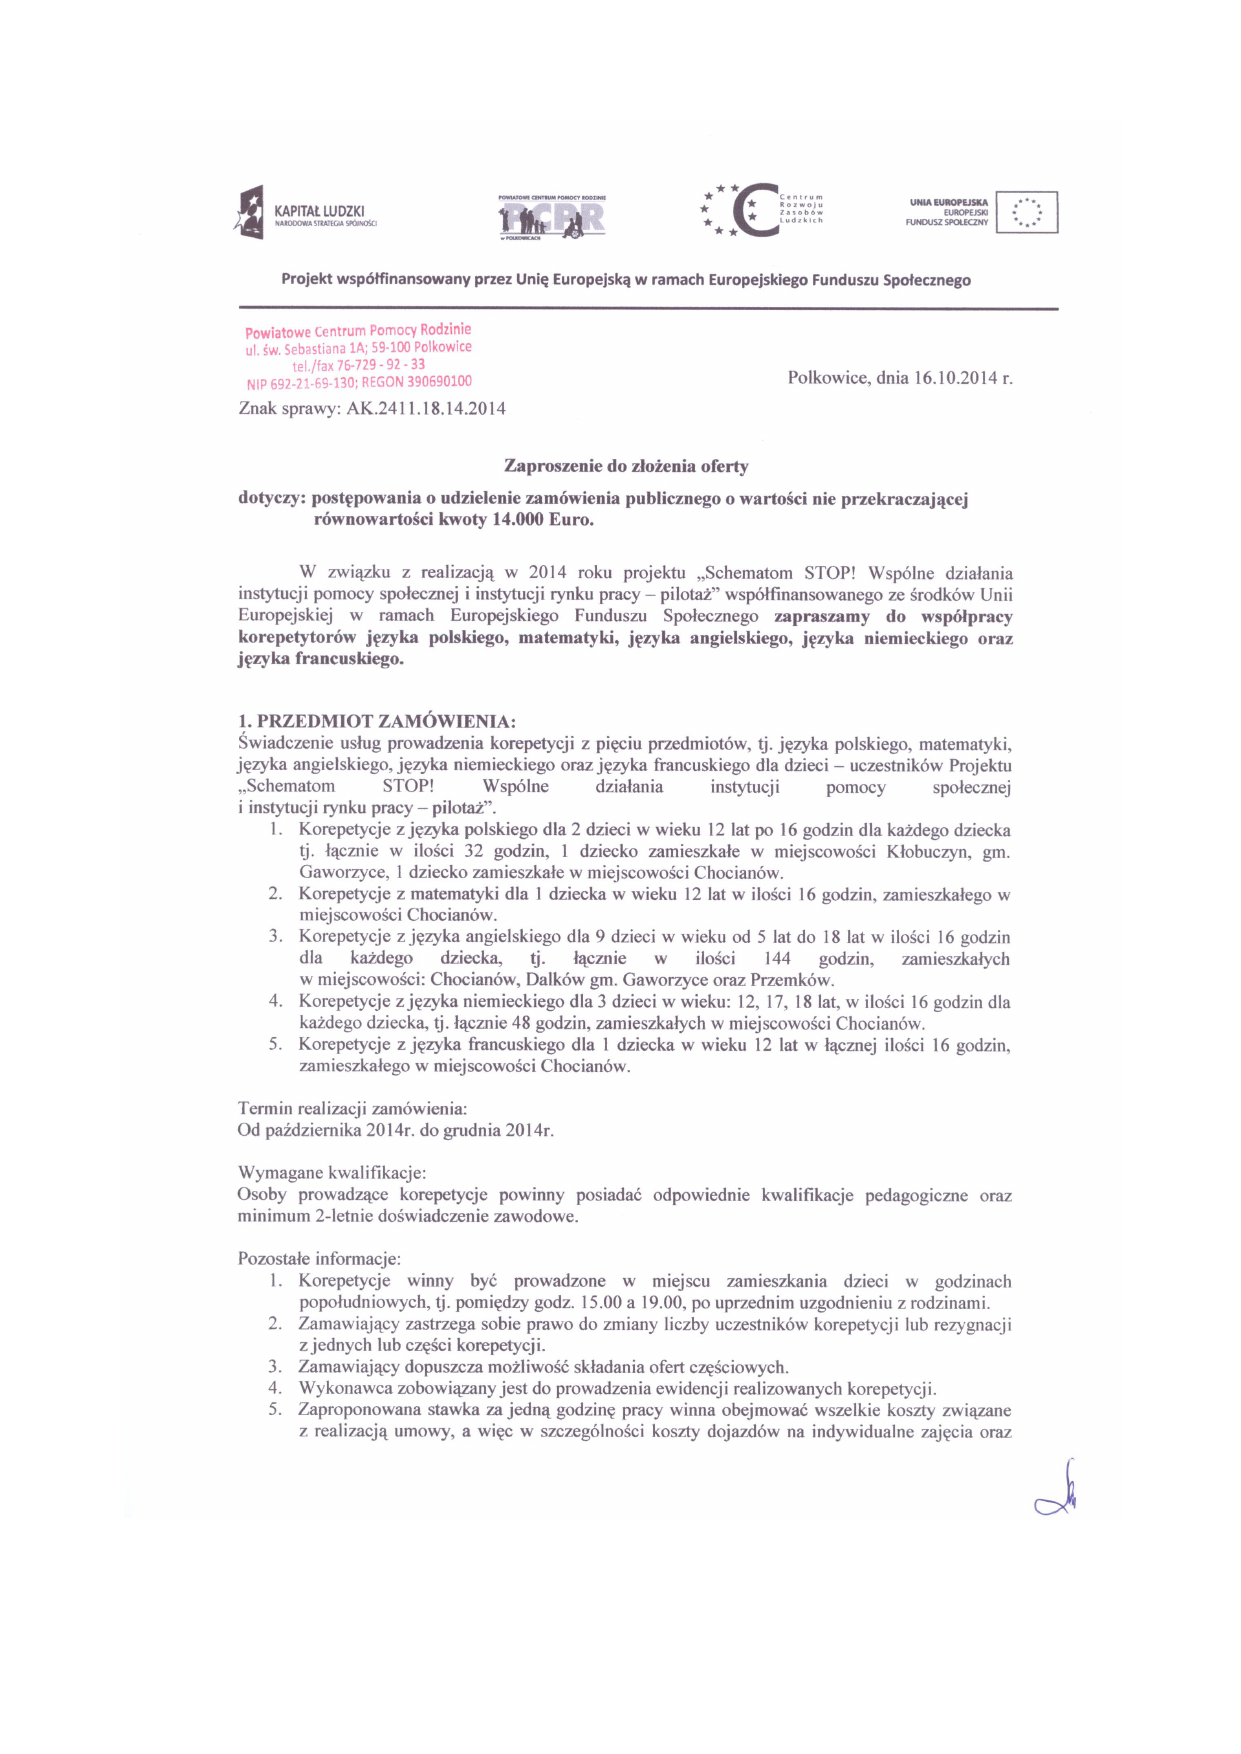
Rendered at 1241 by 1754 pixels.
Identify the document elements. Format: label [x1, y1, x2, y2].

picture [118, 118, 1122, 1522]
